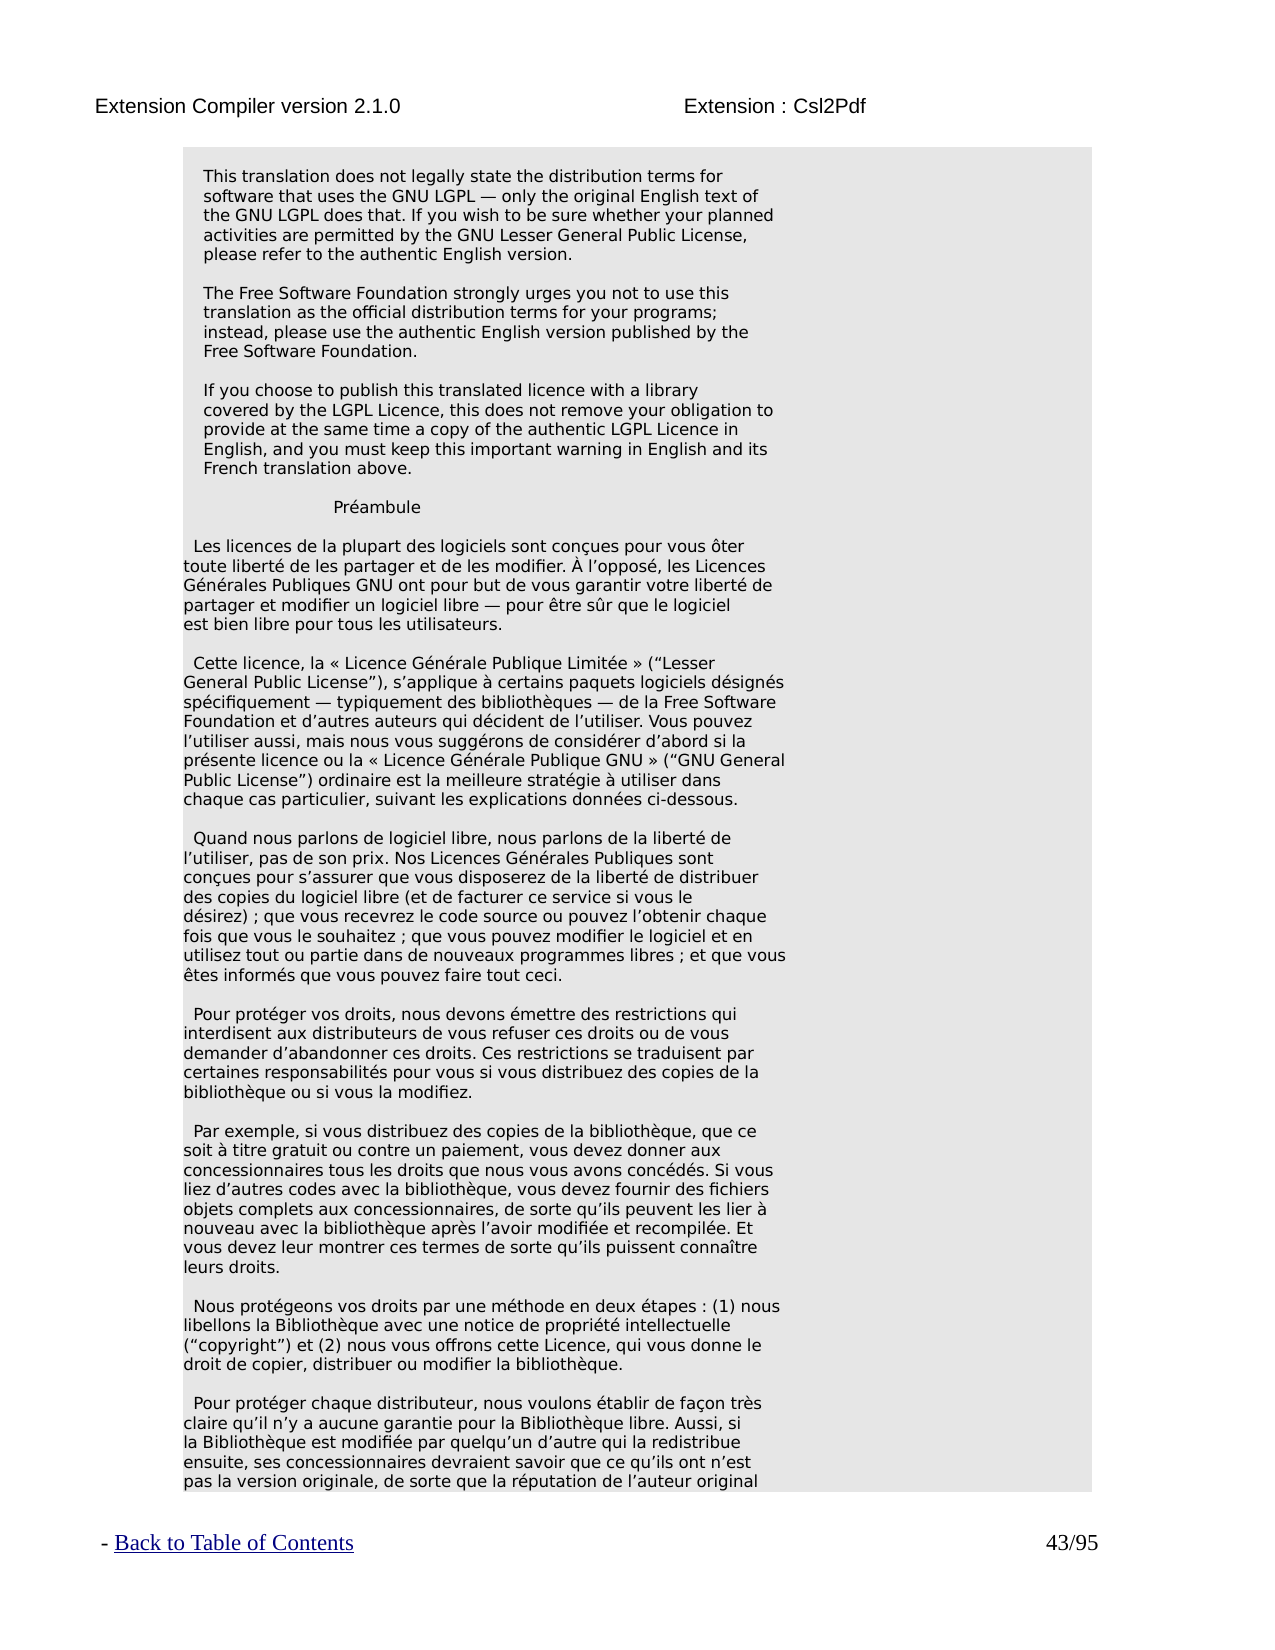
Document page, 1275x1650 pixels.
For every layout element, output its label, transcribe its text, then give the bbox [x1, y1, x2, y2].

text Quand nous parlons de logiciel libre, nous parlons de la liberté de [183, 829, 1092, 849]
text Cette licence, la « Licence Générale Publique Limitée » (“Lesser [183, 654, 1092, 673]
text Pour protéger chaque distributeur, nous voulons établir de façon très [183, 1394, 1092, 1414]
text instead, please use the authentic English version published by the [183, 323, 1092, 342]
text please refer to the authentic English version. [183, 245, 1092, 264]
text activities are permitted by the GNU Lesser General Public License, [183, 225, 1092, 245]
text conçues pour s’assurer que vous disposerez de la liberté de distribuer [183, 868, 1092, 888]
text fois que vous le souhaitez ; que vous pouvez modifier le logiciel et en [183, 927, 1092, 946]
text Public License”) ordinaire est la meilleure stratégie à utiliser dans [183, 771, 1092, 790]
text (“copyright”) et (2) nous vous offrons cette Licence, qui vous donne le [183, 1336, 1092, 1355]
text concessionnaires tous les droits que nous vous avons concédés. Si vous [183, 1160, 1092, 1180]
text Foundation et d’autres auteurs qui décident de l’utiliser. Vous pouvez [183, 712, 1092, 732]
text Les licences de la plupart des logiciels sont conçues pour vous ôter [183, 537, 1092, 557]
text est bien libre pour tous les utilisateurs. [183, 615, 1092, 634]
text toute liberté de les partager et de les modifier. À l’opposé, les Licences [183, 557, 1092, 576]
text the GNU LGPL does that. If you wish to be sure whether your planned [183, 206, 1092, 225]
text Par exemple, si vous distribuez des copies de la bibliothèque, que ce [183, 1121, 1092, 1141]
text English, and you must keep this important warning in English and its [183, 440, 1092, 459]
text partager et modifier un logiciel libre — pour être sûr que le logiciel [183, 596, 1092, 615]
text utilisez tout ou partie dans de nouveaux programmes libres ; et que vous [183, 946, 1092, 966]
text claire qu’il n’y a aucune garantie pour la Bibliothèque libre. Aussi, si [183, 1414, 1092, 1433]
text êtes informés que vous pouvez faire tout ceci. [183, 966, 1092, 985]
text chaque cas particulier, suivant les explications données ci-dessous. [183, 790, 1092, 810]
text droit de copier, distribuer ou modifier la bibliothèque. [183, 1355, 1092, 1375]
text nouveau avec la bibliothèque après l’avoir modifiée et recompilée. Et [183, 1219, 1092, 1238]
text leurs droits. [183, 1258, 1092, 1277]
text certaines responsabilités pour vous si vous distribuez des copies de la [183, 1063, 1092, 1082]
text l’utiliser, pas de son prix. Nos Licences Générales Publiques sont [183, 849, 1092, 868]
text des copies du logiciel libre (et de facturer ce service si vous le [183, 888, 1092, 907]
text This translation does not legally state the distribution terms for [183, 167, 1092, 186]
text liez d’autres codes avec la bibliothèque, vous devez fournir des fichiers [183, 1180, 1092, 1199]
text pas la version originale, de sorte que la réputation de l’auteur original [183, 1472, 1092, 1492]
text ensuite, ses concessionnaires devraient savoir que ce qu’ils ont n’est [183, 1453, 1092, 1472]
text Nous protégeons vos droits par une méthode en deux étapes : (1) nous [183, 1297, 1092, 1316]
text interdisent aux distributeurs de vous refuser ces droits ou de vous [183, 1024, 1092, 1043]
text French translation above. [183, 459, 1092, 479]
text vous devez leur montrer ces termes de sorte qu’ils puissent connaître [183, 1238, 1092, 1258]
text soit à titre gratuit ou contre un paiement, vous devez donner aux [183, 1141, 1092, 1160]
text software that uses the GNU LGPL — only the original English text of [183, 186, 1092, 206]
text spécifiquement — typiquement des bibliothèques — de la Free Software [183, 693, 1092, 712]
text bibliothèque ou si vous la modifiez. [183, 1082, 1092, 1102]
text The Free Software Foundation strongly urges you not to use this [183, 284, 1092, 303]
text Générales Publiques GNU ont pour but de vous garantir votre liberté de [183, 576, 1092, 596]
text présente licence ou la « Licence Générale Publique GNU » (“GNU General [183, 751, 1092, 771]
text provide at the same time a copy of the authentic LGPL Licence in [183, 420, 1092, 440]
text libellons la Bibliothèque avec une notice de propriété intellectuelle [183, 1316, 1092, 1336]
text Pour protéger vos droits, nous devons émettre des restrictions qui [183, 1004, 1092, 1024]
text demander d’abandonner ces droits. Ces restrictions se traduisent par [183, 1043, 1092, 1063]
text désirez) ; que vous recevrez le code source ou pouvez l’obtenir chaque [183, 907, 1092, 927]
text objets complets aux concessionnaires, de sorte qu’ils peuvent les lier à [183, 1199, 1092, 1219]
text l’utiliser aussi, mais nous vous suggérons de considérer d’abord si la [183, 732, 1092, 751]
text translation as the official distribution terms for your programs; [183, 303, 1092, 323]
text Préambule [183, 498, 1092, 518]
text General Public License”), s’applique à certains paquets logiciels désignés [183, 673, 1092, 693]
text covered by the LGPL Licence, this does not remove your obligation to [183, 401, 1092, 420]
text If you choose to publish this translated licence with a library [183, 381, 1092, 401]
text la Bibliothèque est modifiée par quelqu’un d’autre qui la redistribue [183, 1433, 1092, 1453]
text Free Software Foundation. [183, 342, 1092, 362]
